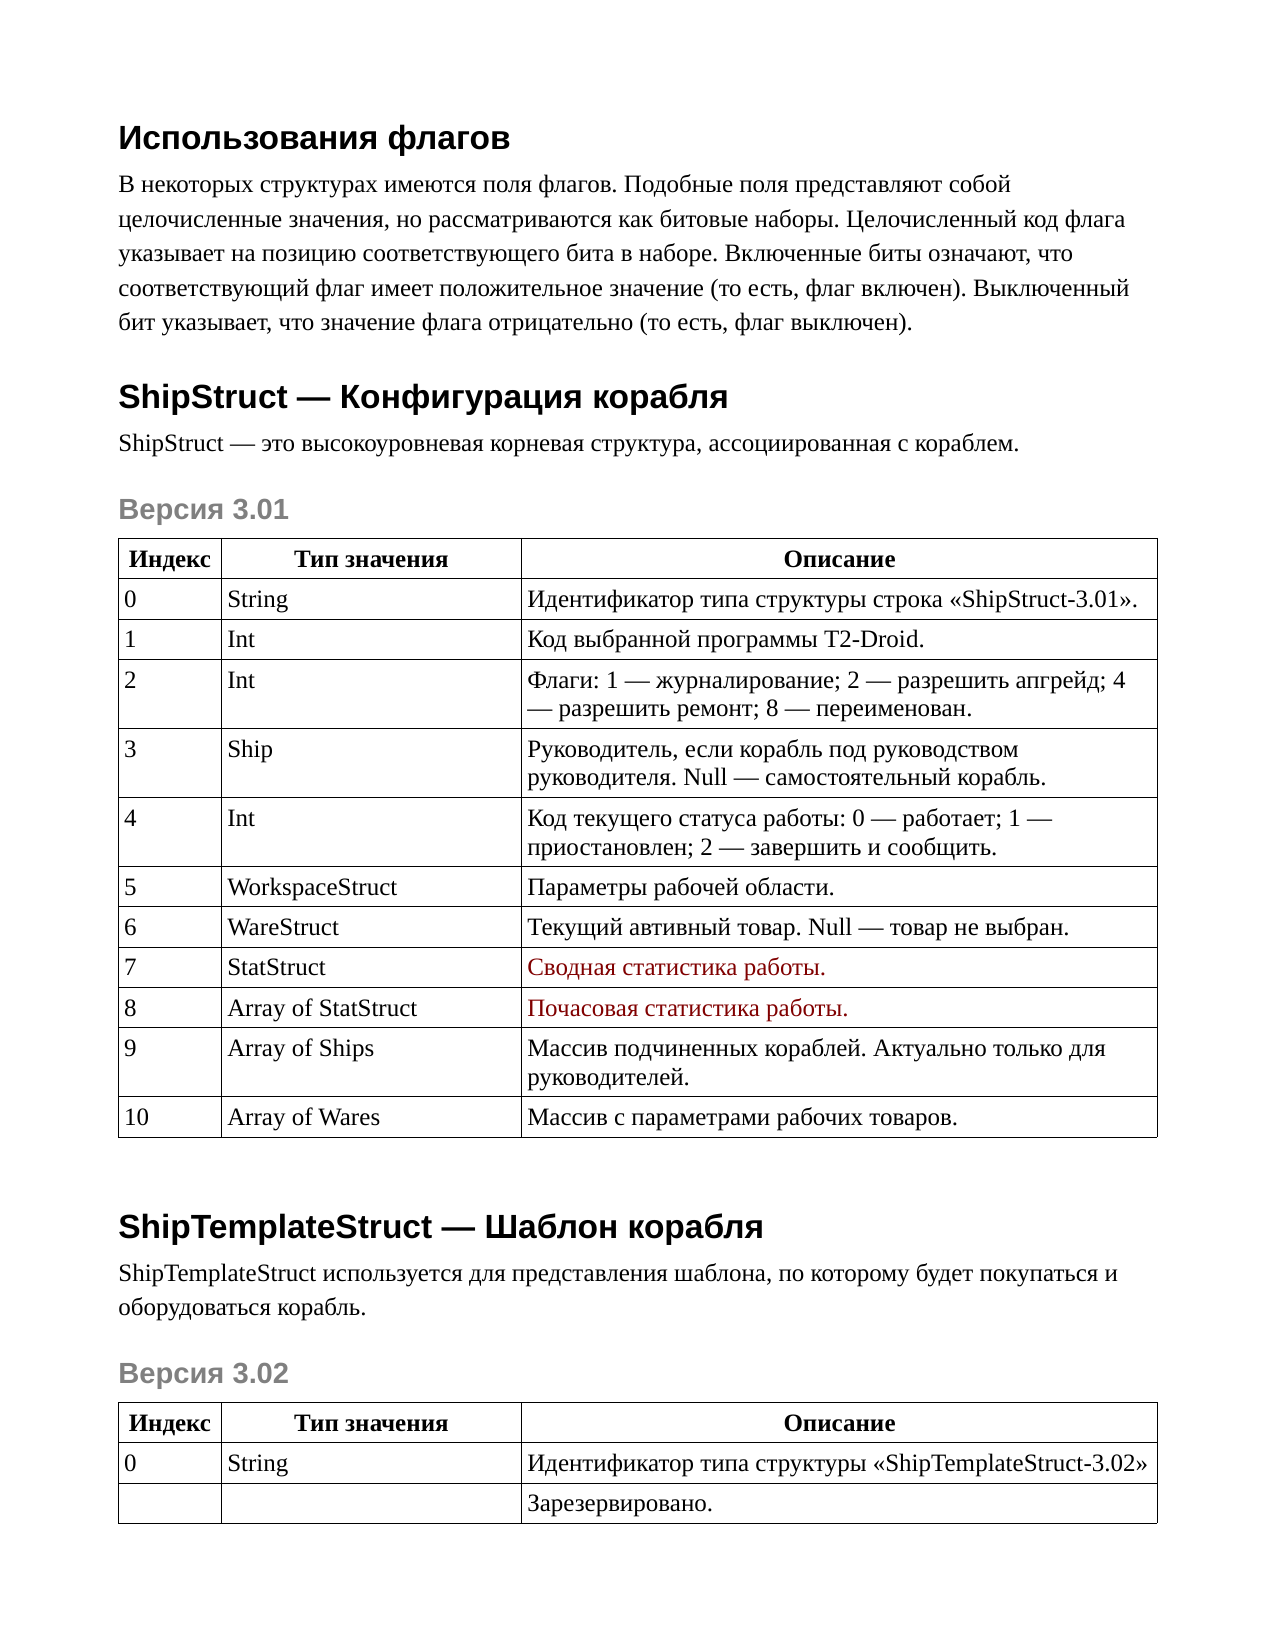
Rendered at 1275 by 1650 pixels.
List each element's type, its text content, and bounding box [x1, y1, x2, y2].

table_header Индекс [119, 1403, 221, 1442]
table_cell Array of Ships [222, 1028, 521, 1096]
table_cell Параметры рабочей области. [522, 867, 1157, 906]
table_cell Идентификатор типа структуры «ShipTemplateStruct-3.02» [522, 1443, 1157, 1483]
table_cell WareStruct [222, 907, 521, 947]
table_cell 2 [119, 660, 221, 728]
table_header Индекс [119, 539, 221, 578]
table_header Описание [522, 539, 1157, 578]
table_header Описание [522, 1403, 1157, 1442]
table_cell 10 [119, 1097, 221, 1137]
subtitle ShipTemplateStruct — Шаблон корабля [118, 1207, 1157, 1245]
table_cell Руководитель, если корабль под руководством руководителя. Null — самостоятельный корабль. [522, 729, 1157, 797]
table_cell 0 [119, 579, 221, 618]
table_cell Код выбранной программы T2-Droid. [522, 620, 1157, 659]
text ShipTemplateStruct используется для представления шаблона, по которому будет покупаться и оборудоваться корабль. [118, 1258, 1157, 1321]
table_cell Сводная статистика работы. [522, 948, 1157, 987]
table_cell 1 [119, 620, 221, 659]
table_cell Int [222, 620, 521, 659]
table_cell Массив с параметрами рабочих товаров. [522, 1097, 1157, 1137]
table_cell Код текущего статуса работы: 0 — работает; 1 — приостановлен; 2 — завершить и сообщить. [522, 798, 1157, 866]
subtitle ShipStruct — Конфигурация корабля [118, 377, 1157, 416]
table_cell Массив подчиненных кораблей. Актуально только для руководителей. [522, 1028, 1157, 1096]
table_cell 0 [119, 1443, 221, 1483]
table_header Тип значения [222, 539, 521, 578]
table_cell 9 [119, 1028, 221, 1096]
text В некоторых структурах имеются поля флагов. Подобные поля представляют собой целочисленные значения, но рассматриваются как битовые наборы. Целочисленный код флага указывает на позицию соответствующего бита в наборе. Включенные биты означают, что соответствующий флаг имеет положительное значение (то есть, флаг включен). Выключенный бит указывает, что значение флага отрицательно (то есть, флаг выключен). [118, 169, 1157, 336]
table_header Тип значения [222, 1403, 521, 1442]
table_cell 3 [119, 729, 221, 797]
subtitle Версия 3.01 [118, 492, 1157, 525]
table_cell String [222, 1443, 521, 1483]
table_cell Идентификатор типа структуры строка «ShipStruct-3.01». [522, 579, 1157, 618]
table_cell Флаги: 1 — журналирование; 2 — разрешить апгрейд; 4 — разрешить ремонт; 8 — переименован. [522, 660, 1157, 728]
table_cell String [222, 579, 521, 618]
table_cell Int [222, 660, 521, 728]
subtitle Использования флагов [118, 118, 1157, 157]
table_cell Зарезервировано. [522, 1484, 1157, 1523]
table_cell Array of Wares [222, 1097, 521, 1137]
table_cell Int [222, 798, 521, 866]
table_cell 8 [119, 988, 221, 1027]
table_cell 4 [119, 798, 221, 866]
table_cell StatStruct [222, 948, 521, 987]
text ShipStruct — это высокоуровневая корневая структура, ассоциированная с кораблем. [118, 428, 1157, 457]
subtitle Версия 3.02 [118, 1356, 1157, 1389]
table_cell [222, 1484, 521, 1523]
table_cell 5 [119, 867, 221, 906]
table_cell Ship [222, 729, 521, 797]
table_cell 7 [119, 948, 221, 987]
table_cell WorkspaceStruct [222, 867, 521, 906]
table_cell Текущий автивный товар. Null — товар не выбран. [522, 907, 1157, 947]
table_cell Почасовая статистика работы. [522, 988, 1157, 1027]
table_cell Array of StatStruct [222, 988, 521, 1027]
table_cell 6 [119, 907, 221, 947]
table_cell [119, 1484, 221, 1523]
